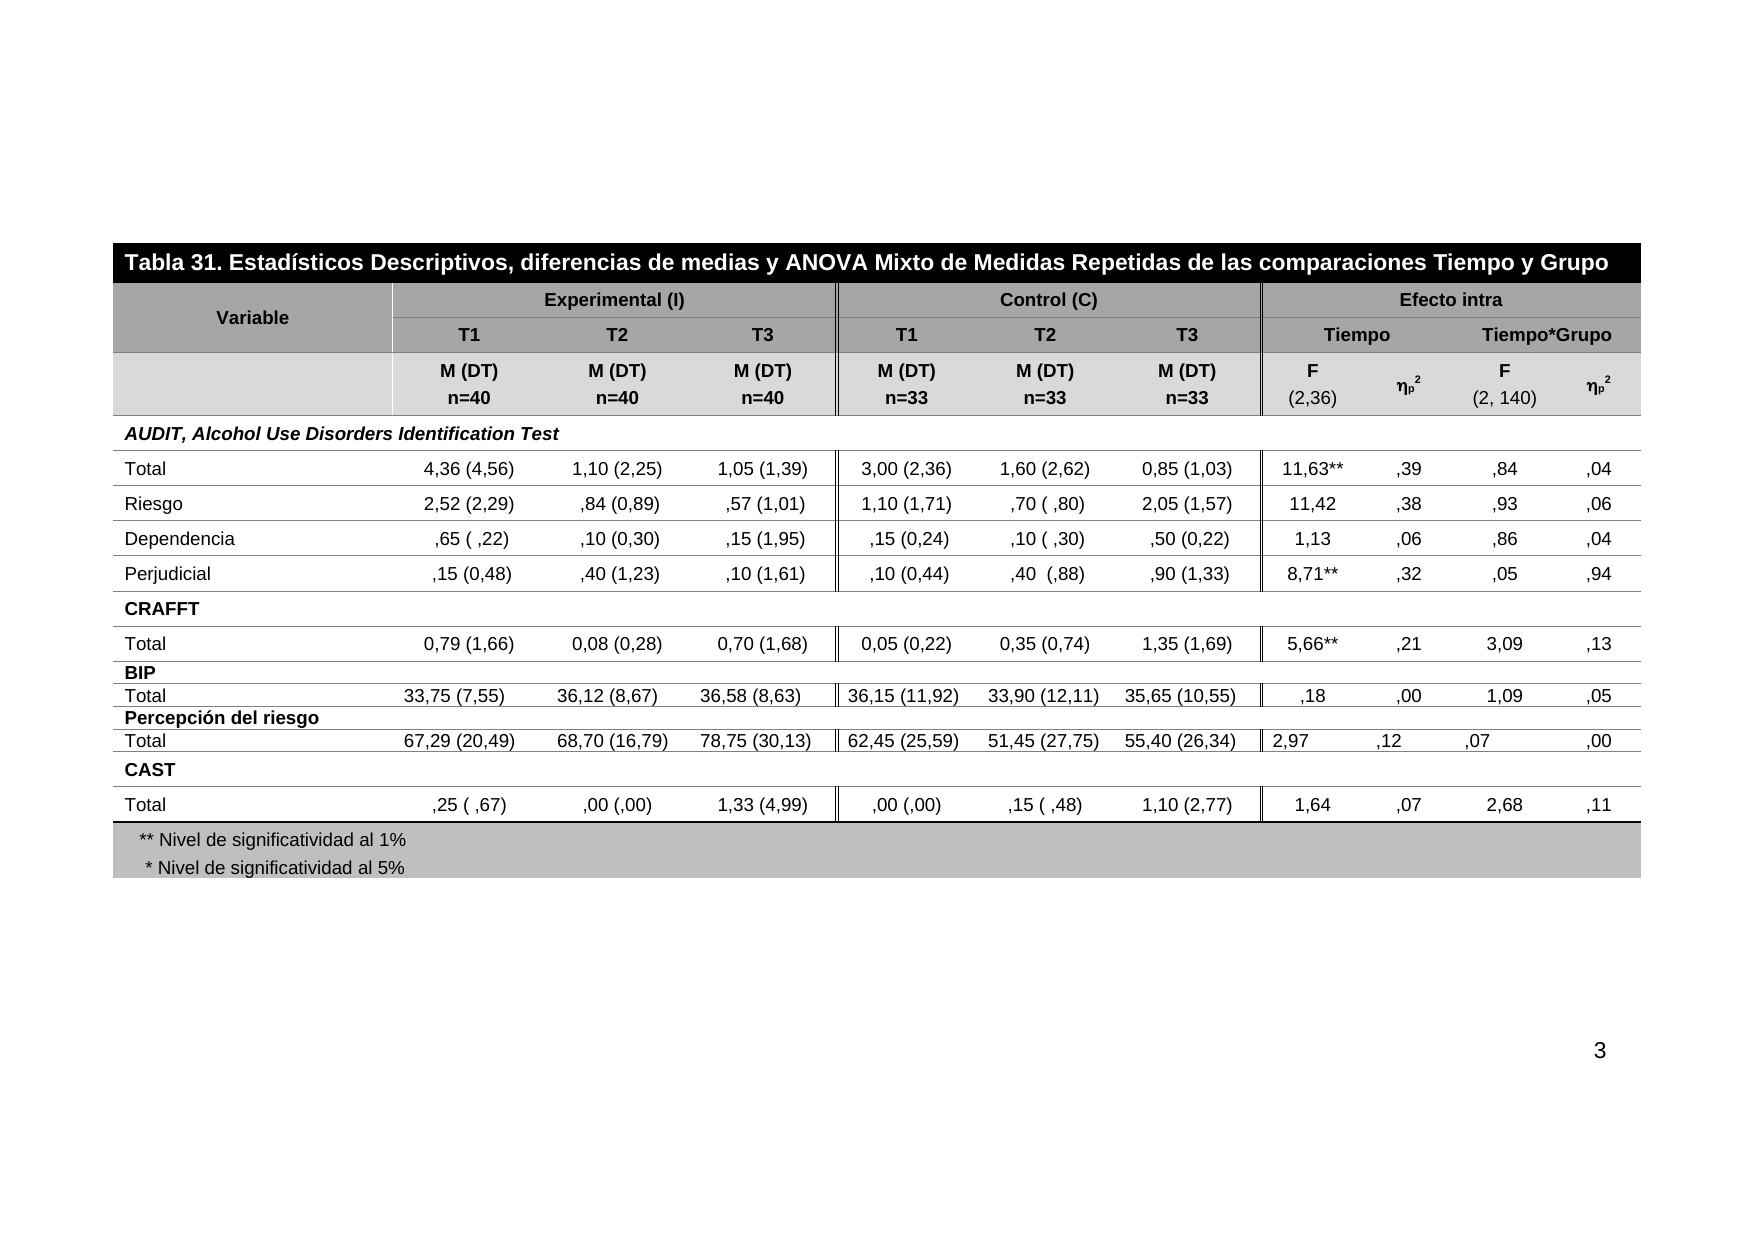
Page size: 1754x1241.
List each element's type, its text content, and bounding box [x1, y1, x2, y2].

table_cell AUDIT, Alcohol Use Disorders Identification Test [113, 416, 1641, 450]
table_cell [1556, 707, 1641, 728]
table_cell 0,85 (1,03) [1113, 451, 1260, 485]
table_cell Dependencia [113, 521, 392, 555]
table_cell [1453, 707, 1556, 728]
table_cell T2 [977, 318, 1113, 352]
table_cell T1 [839, 318, 977, 352]
table_cell ,15 (1,95) [689, 521, 835, 555]
table_cell Perjudicial [113, 556, 392, 591]
table_header Tabla 31. Estadísticos Descriptivos, diferencias de medias y ANOVA Mixto de Medidas Repetidas de las comparaciones Tiempo y Grupo [113, 243, 1641, 282]
table_cell T3 [1113, 318, 1260, 352]
table_cell M (DT) n=33 [1113, 353, 1260, 415]
table_cell 1,05 (1,39) [689, 451, 835, 485]
table_cell 78,75 (30,13) [689, 730, 835, 751]
table_cell ,84 [1453, 451, 1556, 485]
table_cell ,07 [1364, 787, 1453, 821]
table_cell 68,70 (16,79) [546, 730, 689, 751]
table_cell 2,68 [1453, 787, 1556, 821]
table_cell [977, 823, 1113, 878]
table_cell ,13 [1556, 627, 1641, 661]
table_cell [689, 707, 1364, 728]
table_cell ,84 (0,89) [546, 486, 689, 520]
table_cell ,94 [1556, 556, 1641, 591]
table_cell 1,09 [1453, 684, 1556, 706]
table_cell ,15 (0,48) [393, 556, 546, 591]
table_cell 0,05 (0,22) [839, 627, 977, 661]
table_cell M (DT) n=33 [977, 353, 1113, 415]
table_cell [1556, 823, 1641, 878]
table_cell [393, 707, 546, 728]
table_cell ,57 (1,01) [689, 486, 835, 520]
table_cell ,00 (,00) [839, 787, 977, 821]
table_cell 5,66** [1263, 627, 1364, 661]
table_cell 0,79 (1,66) [393, 627, 546, 661]
table_cell 1,60 (2,62) [977, 451, 1113, 485]
table_cell [1556, 662, 1641, 683]
table_cell 33,90 (12,11) [977, 684, 1113, 706]
table_cell ,65 ( ,22) [393, 521, 546, 555]
table_cell F (2, 140) [1453, 353, 1556, 415]
table_cell [1113, 823, 1261, 878]
table_cell ,39 [1364, 451, 1453, 485]
table_cell ,00 [1556, 730, 1641, 751]
table_cell 62,45 (25,59) [839, 730, 977, 751]
table_cell F (2,36) [1263, 353, 1364, 415]
table_cell M (DT) n=40 [393, 353, 546, 415]
table_cell 8,71** [1263, 556, 1364, 591]
table_cell ** Nivel de significatividad al 1% * Nivel de significatividad al 5% [113, 823, 689, 878]
table_cell Variable [113, 283, 392, 352]
table_cell 2,97 [1263, 730, 1364, 751]
table_cell 1,13 [1263, 521, 1364, 555]
table_cell ,21 [1364, 627, 1453, 661]
table_cell Percepción del riesgo [113, 707, 392, 728]
table_cell ,06 [1364, 521, 1453, 555]
table_cell Efecto intra [1263, 283, 1641, 317]
table_cell 1,35 (1,69) [1113, 627, 1260, 661]
table_cell 35,65 (10,55) [1113, 684, 1260, 706]
table_cell p2 [1556, 353, 1641, 415]
table_cell [1261, 823, 1364, 878]
table_cell ,04 [1556, 451, 1641, 485]
table_cell [1364, 707, 1453, 728]
table_cell 67,29 (20,49) [393, 730, 546, 751]
table_cell Riesgo [113, 486, 392, 520]
table_cell M (DT) n=40 [546, 353, 689, 415]
table_cell 0,35 (0,74) [977, 627, 1113, 661]
table_cell ,00 (,00) [546, 787, 689, 821]
table_cell ,40 (1,23) [546, 556, 689, 591]
table_cell ,05 [1453, 556, 1556, 591]
table_cell Total [113, 787, 392, 821]
table_cell [689, 823, 836, 878]
table_cell ,00 [1364, 684, 1453, 706]
table_cell T2 [546, 318, 689, 352]
table_cell ,15 ( ,48) [977, 787, 1113, 821]
table_cell ,15 (0,24) [839, 521, 977, 555]
table_cell ,25 ( ,67) [393, 787, 546, 821]
table_cell 11,63** [1263, 451, 1364, 485]
table_cell ,10 (0,44) [839, 556, 977, 591]
table_cell 3,09 [1453, 627, 1556, 661]
table_cell ,10 (1,61) [689, 556, 835, 591]
table_cell CAST [113, 752, 1641, 786]
table_cell CRAFFT [113, 592, 1641, 626]
table_cell ,38 [1364, 486, 1453, 520]
table_cell 1,10 (1,71) [839, 486, 977, 520]
table_cell ,86 [1453, 521, 1556, 555]
table_cell Tiempo [1263, 318, 1453, 352]
table_cell 1,64 [1263, 787, 1364, 821]
table_cell 51,45 (27,75) [977, 730, 1113, 751]
table_cell ,06 [1556, 486, 1641, 520]
table_cell M (DT) n=33 [839, 353, 977, 415]
table_cell BIP [113, 662, 1364, 683]
table_cell 1,10 (2,25) [546, 451, 689, 485]
table_cell T1 [393, 318, 546, 352]
table_cell ,07 [1453, 730, 1556, 751]
table_cell ,90 (1,33) [1113, 556, 1260, 591]
table_cell 33,75 (7,55) [393, 684, 546, 706]
table_cell [113, 353, 392, 415]
table_cell [836, 823, 977, 878]
table_cell Tiempo*Grupo [1453, 318, 1641, 352]
table_cell 36,58 (8,63) [689, 684, 835, 706]
table_cell ,18 [1263, 684, 1364, 706]
table_cell [1453, 823, 1556, 878]
table_cell ,70 ( ,80) [977, 486, 1113, 520]
table_cell [1364, 662, 1453, 683]
table_cell Control (C) [839, 283, 1260, 317]
table_cell 0,70 (1,68) [689, 627, 835, 661]
table_cell 1,33 (4,99) [689, 787, 835, 821]
table_cell Total [113, 730, 392, 751]
table_cell ,04 [1556, 521, 1641, 555]
table_cell 36,12 (8,67) [546, 684, 689, 706]
table_cell Experimental (I) [393, 283, 835, 317]
table_cell Total [113, 684, 392, 706]
table_cell ,12 [1364, 730, 1453, 751]
table_cell T3 [689, 318, 835, 352]
table_cell 0,08 (0,28) [546, 627, 689, 661]
table_cell M (DT) n=40 [689, 353, 835, 415]
table_cell 11,42 [1263, 486, 1364, 520]
table_cell 3,00 (2,36) [839, 451, 977, 485]
table_cell 55,40 (26,34) [1113, 730, 1260, 751]
table_cell ,11 [1556, 787, 1641, 821]
table_cell 4,36 (4,56) [393, 451, 546, 485]
table_cell [1453, 662, 1556, 683]
table_cell ,93 [1453, 486, 1556, 520]
table_cell Total [113, 451, 392, 485]
table_cell ,05 [1556, 684, 1641, 706]
table_cell ,40 (,88) [977, 556, 1113, 591]
table_cell p2 [1364, 353, 1453, 415]
table_cell [1364, 823, 1453, 878]
table_cell ,32 [1364, 556, 1453, 591]
table_cell ,10 ( ,30) [977, 521, 1113, 555]
table_cell 2,52 (2,29) [393, 486, 546, 520]
table_cell ,10 (0,30) [546, 521, 689, 555]
table_cell [546, 707, 689, 728]
table_cell 1,10 (2,77) [1113, 787, 1260, 821]
table_cell 2,05 (1,57) [1113, 486, 1260, 520]
table_cell ,50 (0,22) [1113, 521, 1260, 555]
table_cell Total [113, 627, 392, 661]
table_cell 36,15 (11,92) [839, 684, 977, 706]
